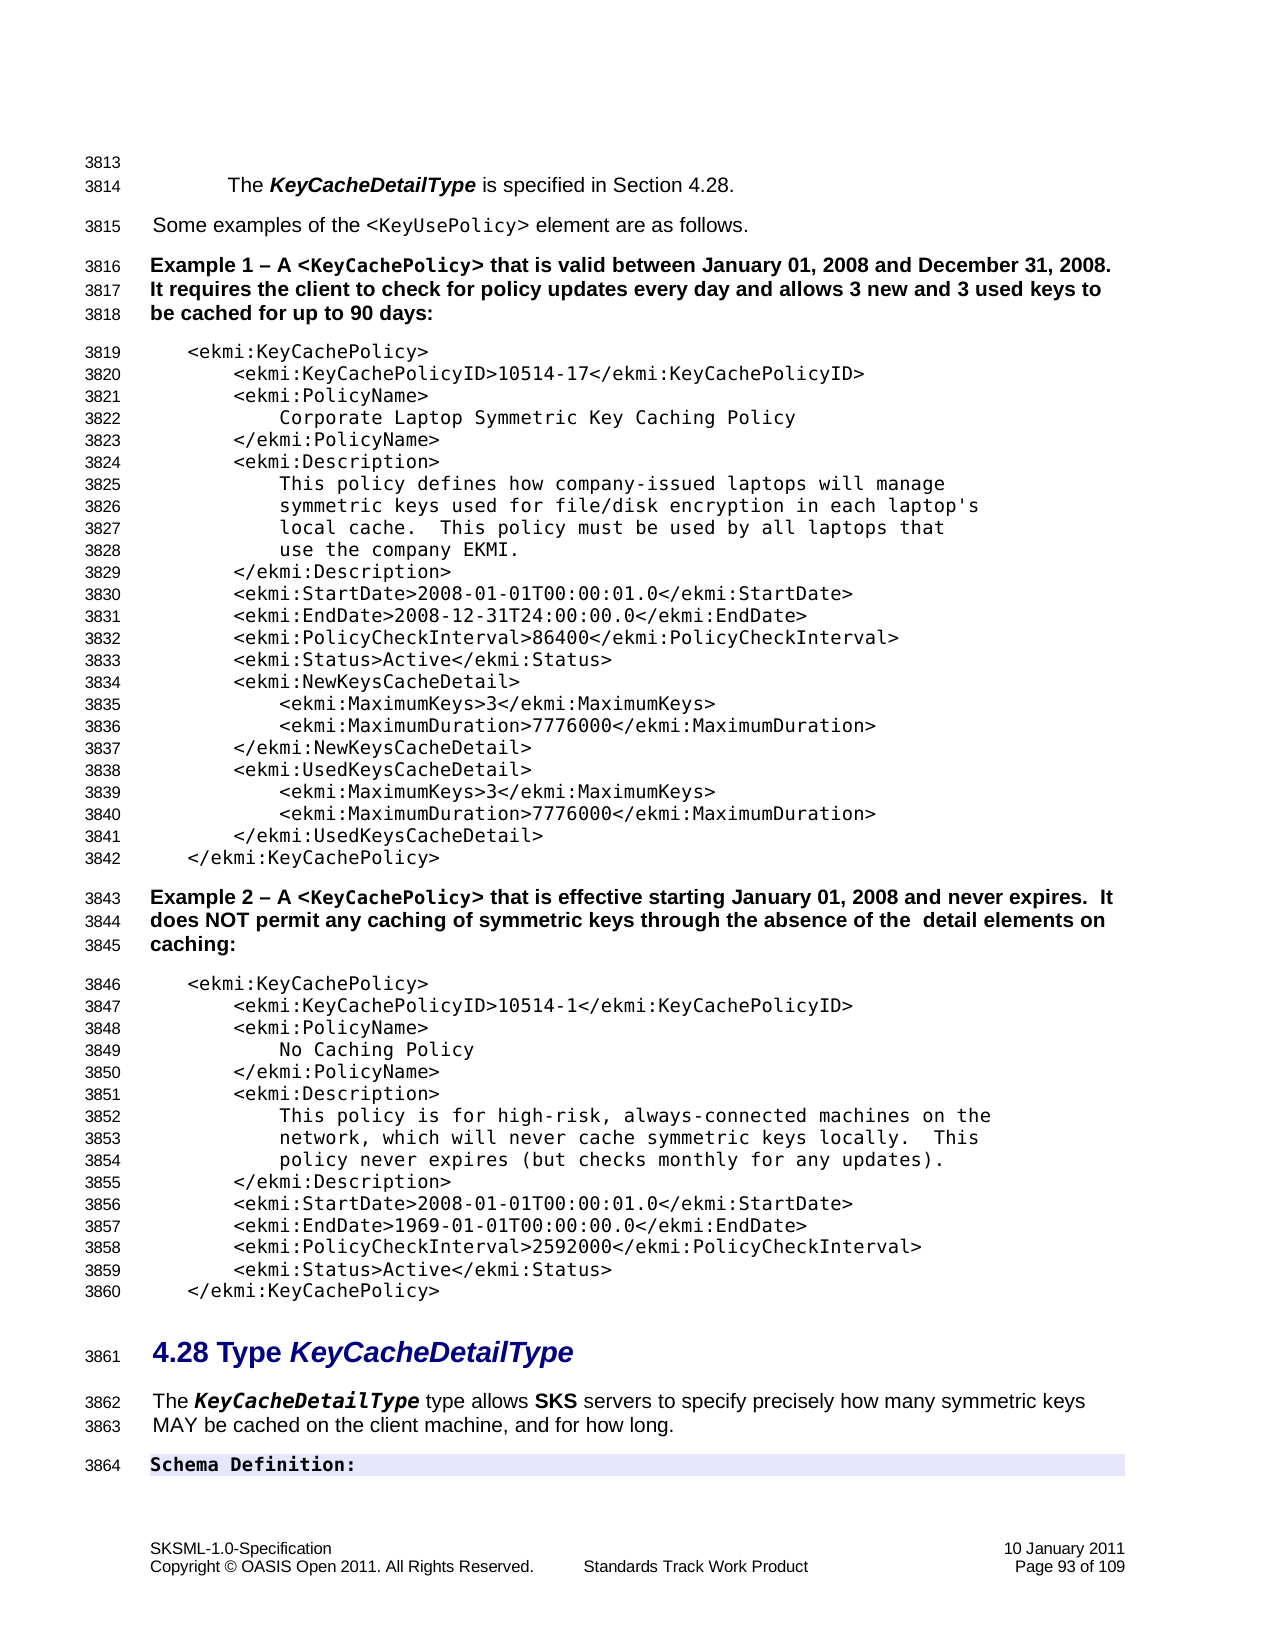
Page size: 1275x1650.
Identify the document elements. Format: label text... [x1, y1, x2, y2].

subtitle Type KeyCacheDetailType [152, 1336, 1125, 1368]
text The KeyCacheDetailType type allows SKS servers to specify precisely how many symmetric keys MAY be cached on the client machine, and for how long. [152, 1389, 1125, 1437]
text Schema Definition: [150, 1454, 1125, 1476]
text Example 2 – A <KeyCachePolicy> that is effective starting January 01, 2008 and never expires. It does NOT permit any caching of symmetric keys through the absence of the detail elements on caching: [150, 885, 1125, 956]
list The KeyCacheDetailType is specified in Section 4.28. [190, 150, 1125, 197]
text Some examples of the <KeyUsePolicy> element are as follows. [152, 214, 1125, 237]
text <ekmi:KeyCachePolicy> <ekmi:KeyCachePolicyID>10514-17</ekmi:KeyCachePolicyID> <ekmi:PolicyName> Corporate Laptop Symmetric Key Caching Policy </ekmi:PolicyName> <ekmi:Description> This policy defines how company-issued laptops will manage symmetric keys used for file/disk encryption in each laptop's local cache. This policy must be used by all laptops that use the company EKMI. </ekmi:Description> <ekmi:StartDate>2008-01-01T00:00:01.0</ekmi:StartDate> <ekmi:EndDate>2008-12-31T24:00:00.0</ekmi:EndDate> <ekmi:PolicyCheckInterval>86400</ekmi:PolicyCheckInterval> <ekmi:Status>Active</ekmi:Status> <ekmi:NewKeysCacheDetail> <ekmi:MaximumKeys>3</ekmi:MaximumKeys> <ekmi:MaximumDuration>7776000</ekmi:MaximumDuration> </ekmi:NewKeysCacheDetail> <ekmi:UsedKeysCacheDetail> <ekmi:MaximumKeys>3</ekmi:MaximumKeys> <ekmi:MaximumDuration>7776000</ekmi:MaximumDuration> </ekmi:UsedKeysCacheDetail> </ekmi:KeyCachePolicy> [187, 341, 1125, 869]
text Example 1 – A <KeyCachePolicy> that is valid between January 01, 2008 and December 31, 2008. It requires the client to check for policy updates every day and allows 3 new and 3 used keys to be cached for up to 90 days: [150, 254, 1125, 324]
text <ekmi:KeyCachePolicy> <ekmi:KeyCachePolicyID>10514-1</ekmi:KeyCachePolicyID> <ekmi:PolicyName> No Caching Policy </ekmi:PolicyName> <ekmi:Description> This policy is for high-risk, always-connected machines on the network, which will never cache symmetric keys locally. This policy never expires (but checks monthly for any updates). </ekmi:Description> <ekmi:StartDate>2008-01-01T00:00:01.0</ekmi:StartDate> <ekmi:EndDate>1969-01-01T00:00:00.0</ekmi:EndDate> <ekmi:PolicyCheckInterval>2592000</ekmi:PolicyCheckInterval> <ekmi:Status>Active</ekmi:Status> </ekmi:KeyCachePolicy> [187, 973, 1125, 1302]
